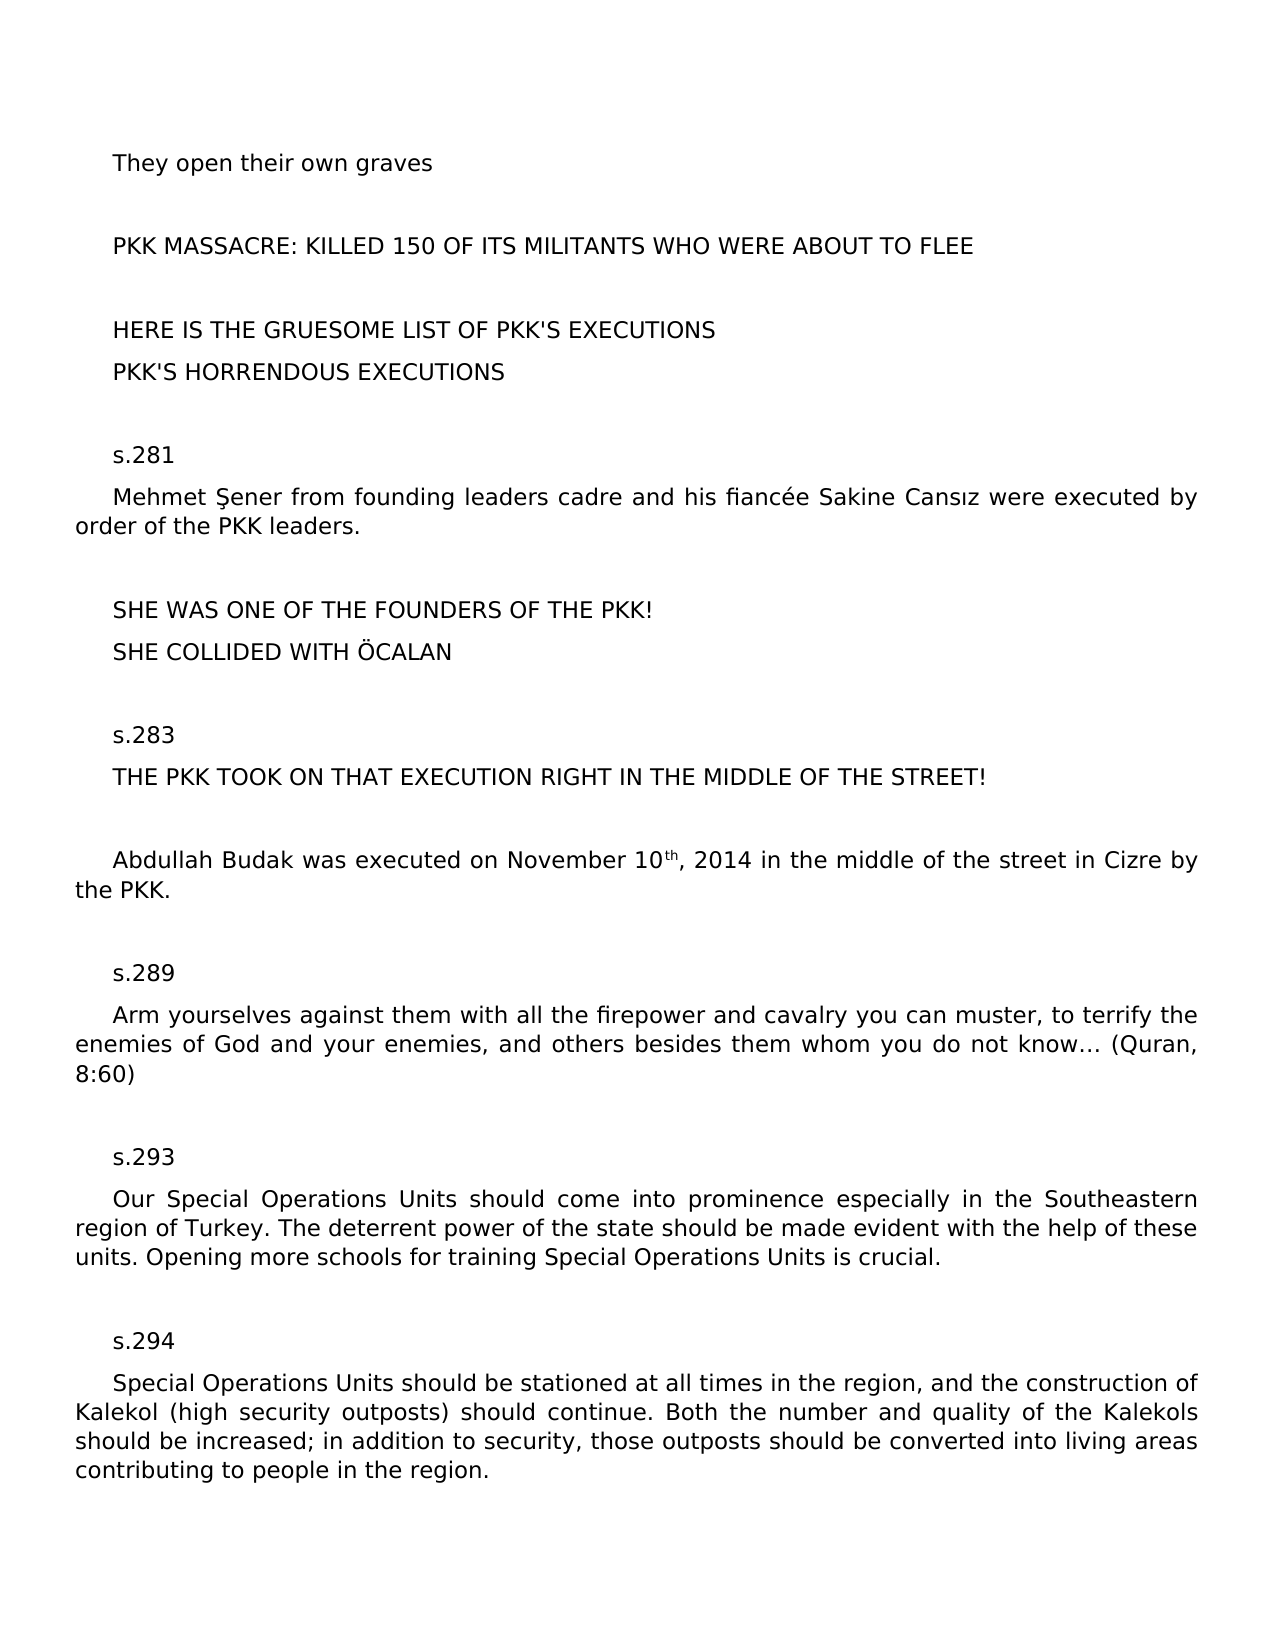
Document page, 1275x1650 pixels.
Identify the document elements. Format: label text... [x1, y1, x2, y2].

text Mehmet Şener from founding leaders cadre and his fiancée Sakine Cansız were executed by order of the PKK leaders. [75, 484, 1200, 540]
text They open their own graves [75, 150, 1200, 177]
text SHE WAS ONE OF THE FOUNDERS OF THE PKK! [75, 597, 1200, 624]
text s.289 [75, 960, 1200, 987]
text PKK MASSACRE: KILLED 150 OF ITS MILITANTS WHO WERE ABOUT TO FLEE [75, 233, 1200, 260]
text s.294 [75, 1328, 1200, 1355]
text PKK'S HORRENDOUS EXECUTIONS [75, 359, 1200, 386]
text SHE COLLIDED WITH ÖCALAN [75, 639, 1200, 665]
text s.281 [75, 442, 1200, 469]
text s.293 [75, 1144, 1200, 1171]
text Our Special Operations Units should come into prominence especially in the Southeastern region of Turkey. The deterrent power of the state should be made evident with the help of these units. Opening more schools for training Special Operations Units is crucial. [75, 1186, 1200, 1271]
text THE PKK TOOK ON THAT EXECUTION RIGHT IN THE MIDDLE OF THE STREET! [75, 764, 1200, 791]
text s.283 [75, 722, 1200, 749]
text Abdullah Budak was executed on November 10th, 2014 in the middle of the street in Cizre by the PKK. [75, 848, 1200, 903]
text HERE IS THE GRUESOME LIST OF PKK'S EXECUTIONS [75, 317, 1200, 344]
text Arm yourselves against them with all the firepower and cavalry you can muster, to terrify the enemies of God and your enemies, and others besides them whom you do not know… (Quran, 8:60) [75, 1002, 1200, 1087]
text Special Operations Units should be stationed at all times in the region, and the construction of Kalekol (high security outposts) should continue. Both the number and quality of the Kalekols should be increased; in addition to security, those outposts should be converted into living areas contributing to people in the region. [75, 1370, 1200, 1484]
